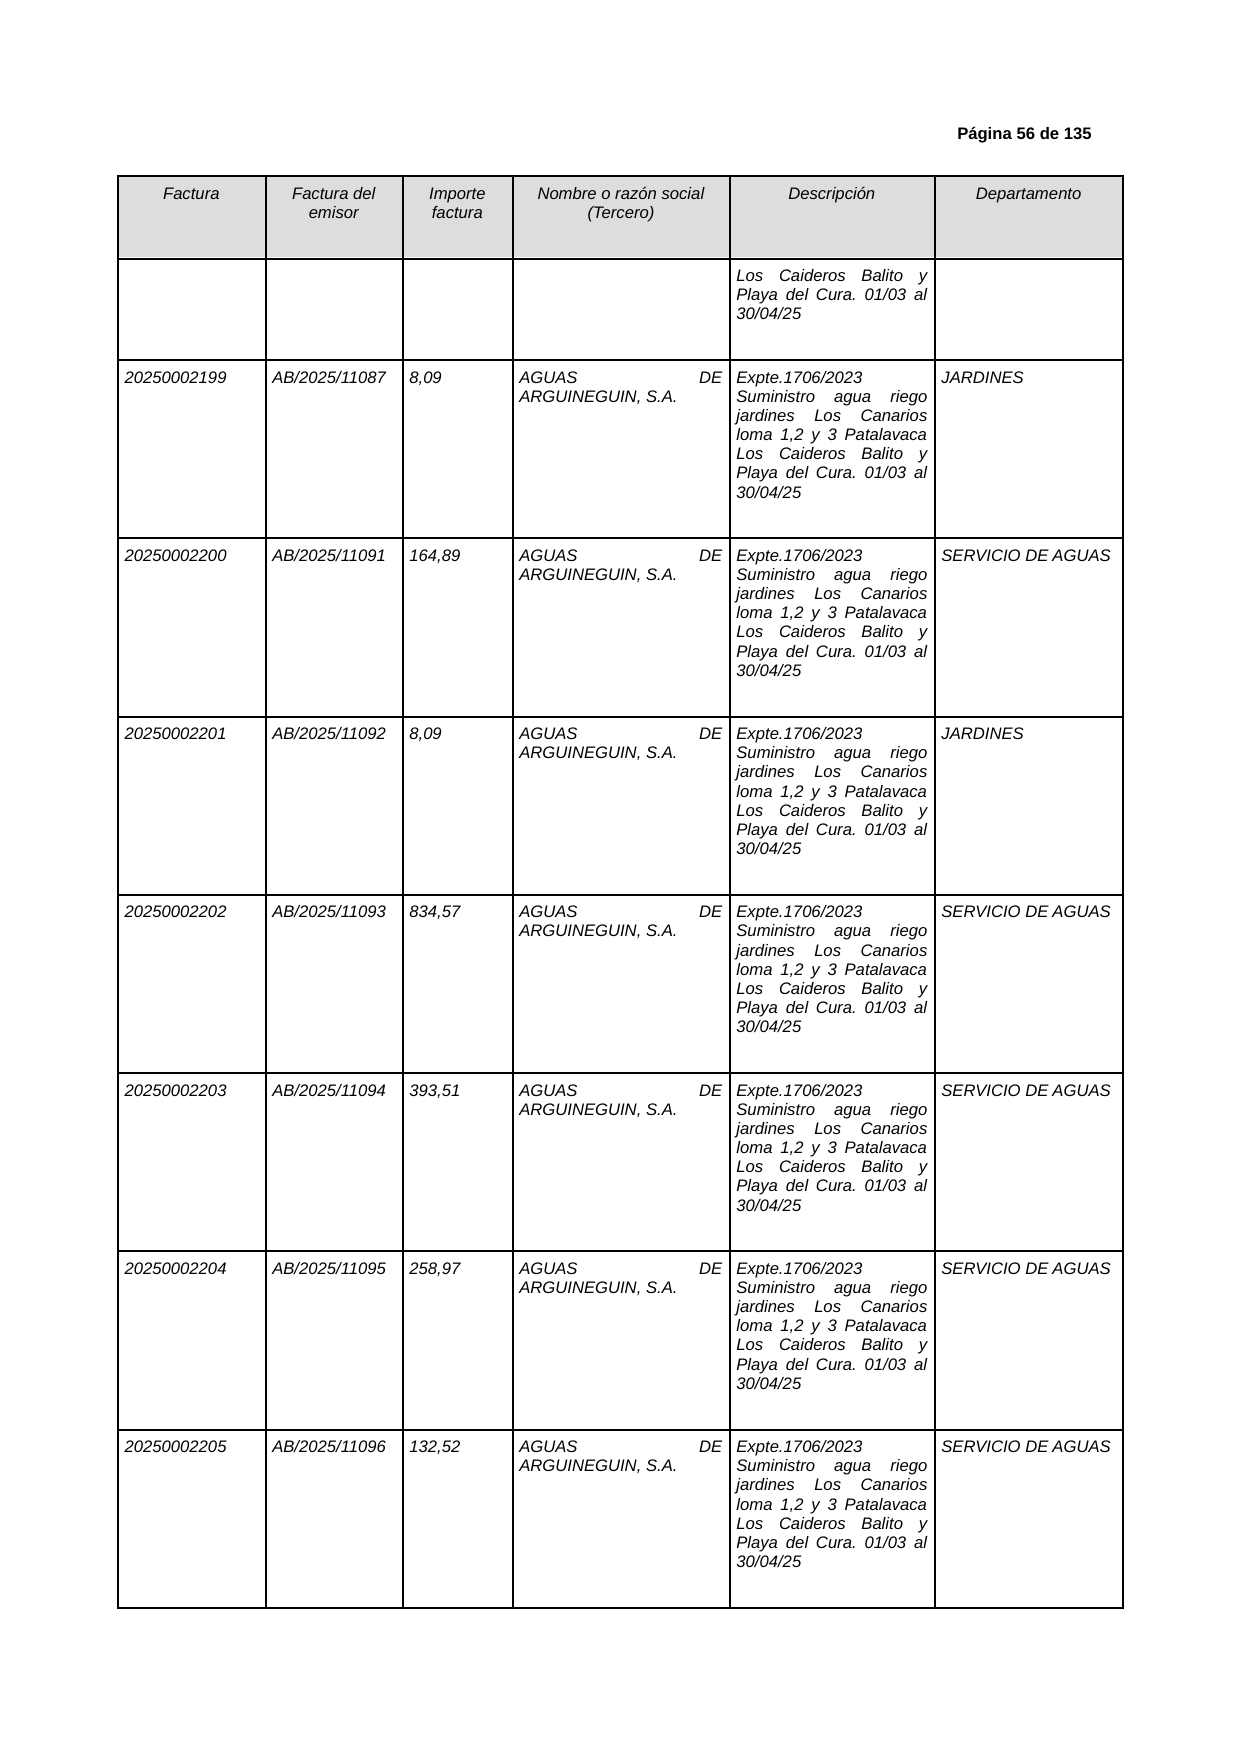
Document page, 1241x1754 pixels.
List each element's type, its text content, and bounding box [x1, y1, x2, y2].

table_cell JARDINES [936, 718, 1122, 894]
table_cell AGUAS DE ARGUINEGUIN, S.A. [514, 1074, 729, 1250]
table_cell Expte.1706/2023 Suministro agua riego jardines Los Canarios loma 1,2 y 3 Patalavaca Los Caideros Balito y Playa del Cura. 01/03 al 30/04/25 [731, 1074, 934, 1250]
table_header Importe factura [404, 177, 512, 257]
table_cell Los Caideros Balito y Playa del Cura. 01/03 al 30/04/25 [731, 260, 934, 359]
table_cell 393,51 [404, 1074, 512, 1250]
table_cell Expte.1706/2023 Suministro agua riego jardines Los Canarios loma 1,2 y 3 Patalavaca Los Caideros Balito y Playa del Cura. 01/03 al 30/04/25 [731, 718, 934, 894]
table_cell 20250002205 [119, 1431, 265, 1607]
table_cell 8,09 [404, 361, 512, 537]
table_cell AGUAS DE ARGUINEGUIN, S.A. [514, 539, 729, 716]
table_cell Expte.1706/2023 Suministro agua riego jardines Los Canarios loma 1,2 y 3 Patalavaca Los Caideros Balito y Playa del Cura. 01/03 al 30/04/25 [731, 361, 934, 537]
table_cell AB/2025/11096 [267, 1431, 402, 1607]
table_header Descripción [731, 177, 934, 257]
table_header Factura [119, 177, 265, 257]
table_cell AGUAS DE ARGUINEGUIN, S.A. [514, 718, 729, 894]
table_cell AB/2025/11093 [267, 896, 402, 1072]
table_header Factura del emisor [267, 177, 402, 257]
table_cell 20250002200 [119, 539, 265, 716]
table_cell [404, 260, 512, 359]
table_cell [119, 260, 265, 359]
table_header Nombre o razón social (Tercero) [514, 177, 729, 257]
table_cell SERVICIO DE AGUAS [936, 1252, 1122, 1428]
table_cell AB/2025/11087 [267, 361, 402, 537]
table_cell 258,97 [404, 1252, 512, 1428]
table_cell SERVICIO DE AGUAS [936, 896, 1122, 1072]
table_cell Expte.1706/2023 Suministro agua riego jardines Los Canarios loma 1,2 y 3 Patalavaca Los Caideros Balito y Playa del Cura. 01/03 al 30/04/25 [731, 1252, 934, 1428]
table_cell 20250002203 [119, 1074, 265, 1250]
table_cell AB/2025/11094 [267, 1074, 402, 1250]
table_cell 20250002202 [119, 896, 265, 1072]
table_cell AB/2025/11091 [267, 539, 402, 716]
table_cell 20250002199 [119, 361, 265, 537]
table_cell AB/2025/11095 [267, 1252, 402, 1428]
table_cell 8,09 [404, 718, 512, 894]
table_cell SERVICIO DE AGUAS [936, 539, 1122, 716]
table_cell SERVICIO DE AGUAS [936, 1431, 1122, 1607]
table_cell [514, 260, 729, 359]
table_cell AGUAS DE ARGUINEGUIN, S.A. [514, 361, 729, 537]
table_cell [936, 260, 1122, 359]
table_cell 834,57 [404, 896, 512, 1072]
table_cell SERVICIO DE AGUAS [936, 1074, 1122, 1250]
table_cell [267, 260, 402, 359]
table_cell AGUAS DE ARGUINEGUIN, S.A. [514, 1252, 729, 1428]
table_cell 164,89 [404, 539, 512, 716]
table_cell 20250002201 [119, 718, 265, 894]
table_cell 20250002204 [119, 1252, 265, 1428]
table_cell AGUAS DE ARGUINEGUIN, S.A. [514, 896, 729, 1072]
table_cell Expte.1706/2023 Suministro agua riego jardines Los Canarios loma 1,2 y 3 Patalavaca Los Caideros Balito y Playa del Cura. 01/03 al 30/04/25 [731, 539, 934, 716]
table_cell Expte.1706/2023 Suministro agua riego jardines Los Canarios loma 1,2 y 3 Patalavaca Los Caideros Balito y Playa del Cura. 01/03 al 30/04/25 [731, 896, 934, 1072]
table_cell 132,52 [404, 1431, 512, 1607]
table_header Departamento [936, 177, 1122, 257]
table_cell AGUAS DE ARGUINEGUIN, S.A. [514, 1431, 729, 1607]
table_cell Expte.1706/2023 Suministro agua riego jardines Los Canarios loma 1,2 y 3 Patalavaca Los Caideros Balito y Playa del Cura. 01/03 al 30/04/25 [731, 1431, 934, 1607]
table_cell JARDINES [936, 361, 1122, 537]
table_cell AB/2025/11092 [267, 718, 402, 894]
